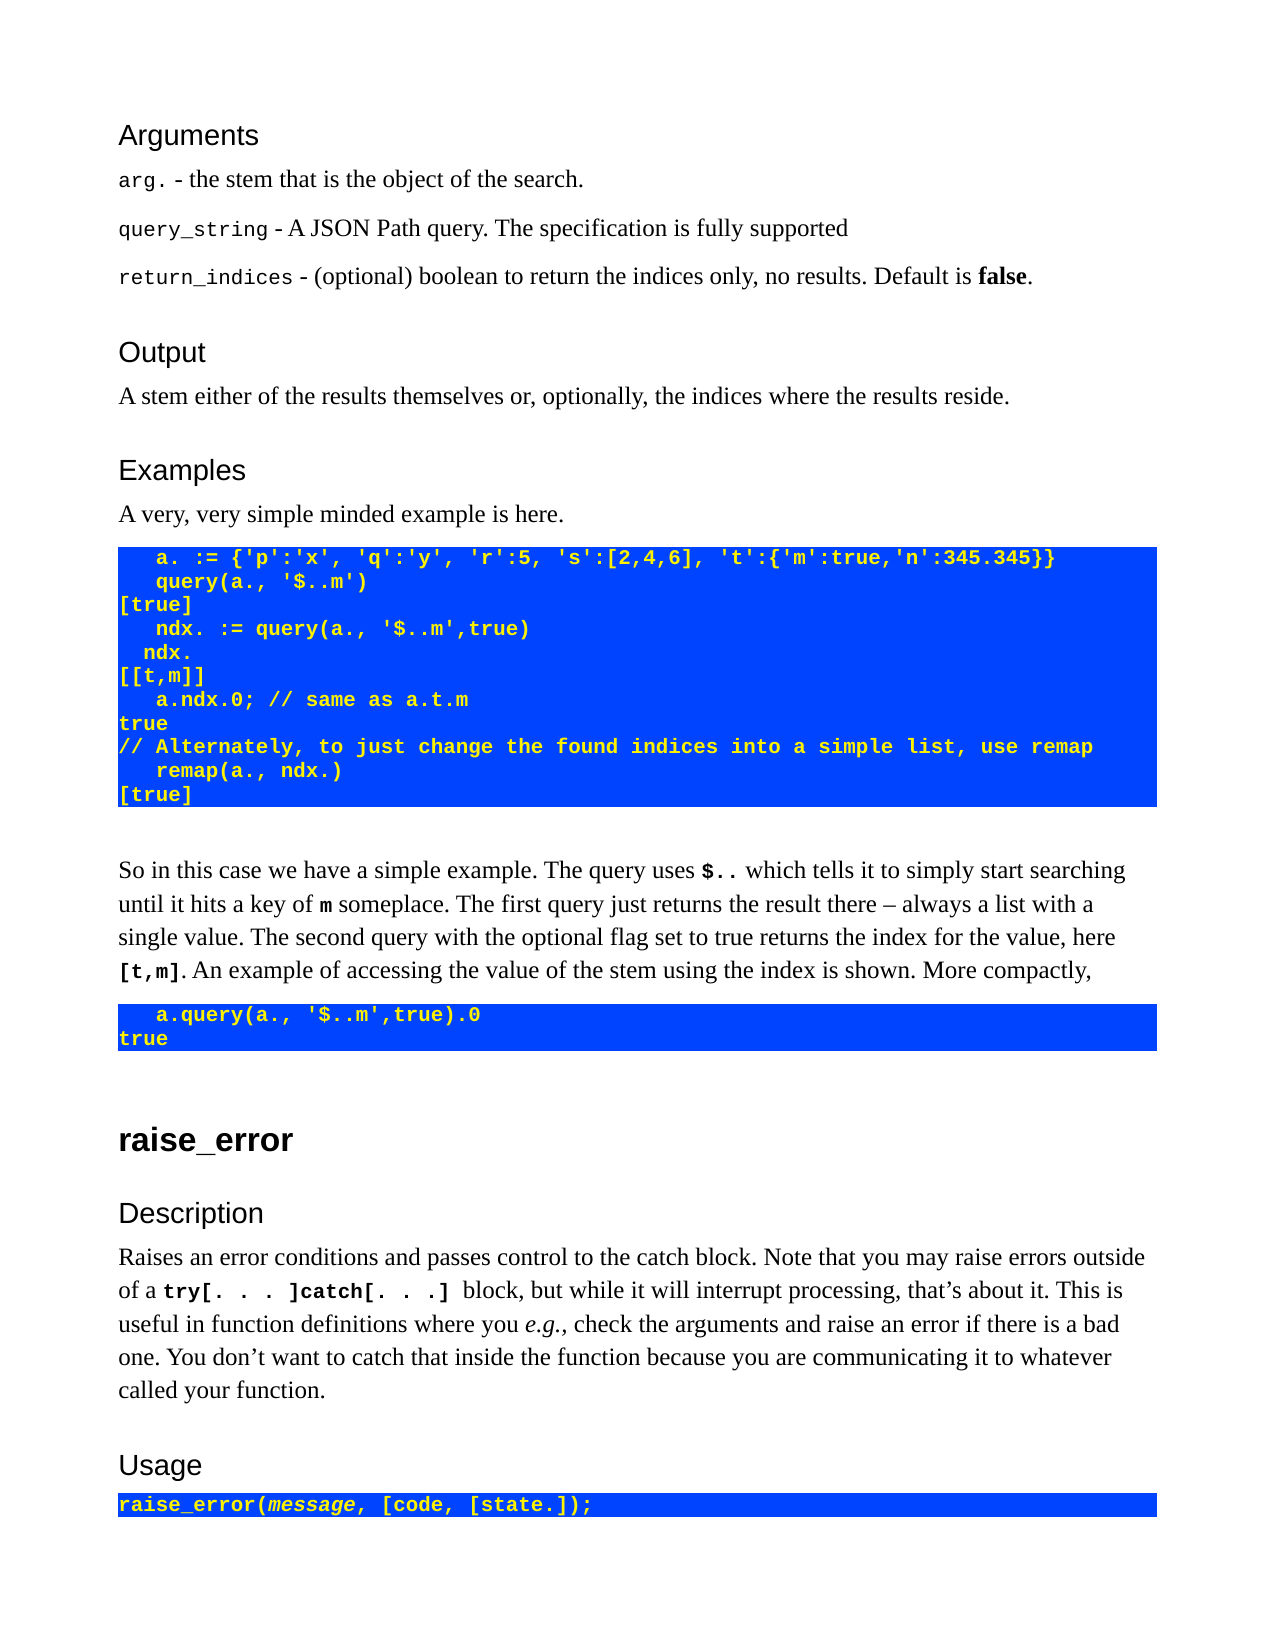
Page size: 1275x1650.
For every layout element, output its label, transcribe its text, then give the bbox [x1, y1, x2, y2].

subtitle Examples [118, 453, 1157, 487]
text // Alternately, to just change the found indices into a simple list, use remap [118, 736, 1157, 760]
text A very, very simple minded example is here. [118, 499, 1157, 528]
text true [118, 713, 1157, 736]
text query_string - A JSON Path query. The specification is fully supported [118, 213, 1157, 242]
text ndx. := query(a., '$..m',true) [118, 618, 1157, 642]
text return_indices - (optional) boolean to return the indices only, no results. Default is false. [118, 261, 1157, 291]
subtitle raise_error [118, 1120, 1157, 1158]
text raise_error(message, [code, [state.]); [118, 1493, 1157, 1517]
subtitle Arguments [118, 118, 1157, 152]
subtitle Usage [118, 1447, 1157, 1481]
text So in this case we have a simple example. The query uses $.. which tells it to simply start searching until it hits a key of m someplace. The first query just returns the result there – always a list with a single value. The second query with the optional flag set to true returns the index for the value, here [t,m]. An example of accessing the value of the stem using the index is shown. More compactly, [118, 855, 1157, 985]
text Raises an error conditions and passes control to the catch block. Note that you may raise errors outside of a try[. . . ]catch[. . .] block, but while it will interrupt processing, that’s about it. This is useful in function definitions where you e.g., check the arguments and raise an error if there is a bad one. You don’t want to catch that inside the function because you are communicating it to whatever called your function. [118, 1242, 1157, 1404]
text [[t,m]] [118, 665, 1157, 689]
subtitle Output [118, 335, 1157, 368]
text a.ndx.0; // same as a.t.m [118, 689, 1157, 713]
text a. := {'p':'x', 'q':'y', 'r':5, 's':[2,4,6], 't':{'m':true,'n':345.345}} [118, 547, 1157, 571]
text a.query(a., '$..m',true).0 [118, 1004, 1157, 1028]
text query(a., '$..m') [118, 571, 1157, 594]
text [true] [118, 783, 1157, 807]
text remap(a., ndx.) [118, 760, 1157, 783]
text A stem either of the results themselves or, optionally, the indices where the results reside. [118, 381, 1157, 409]
text ndx. [118, 642, 1157, 665]
text true [118, 1028, 1157, 1051]
text arg. - the stem that is the object of the search. [118, 164, 1157, 194]
text [true] [118, 594, 1157, 618]
subtitle Description [118, 1196, 1157, 1229]
